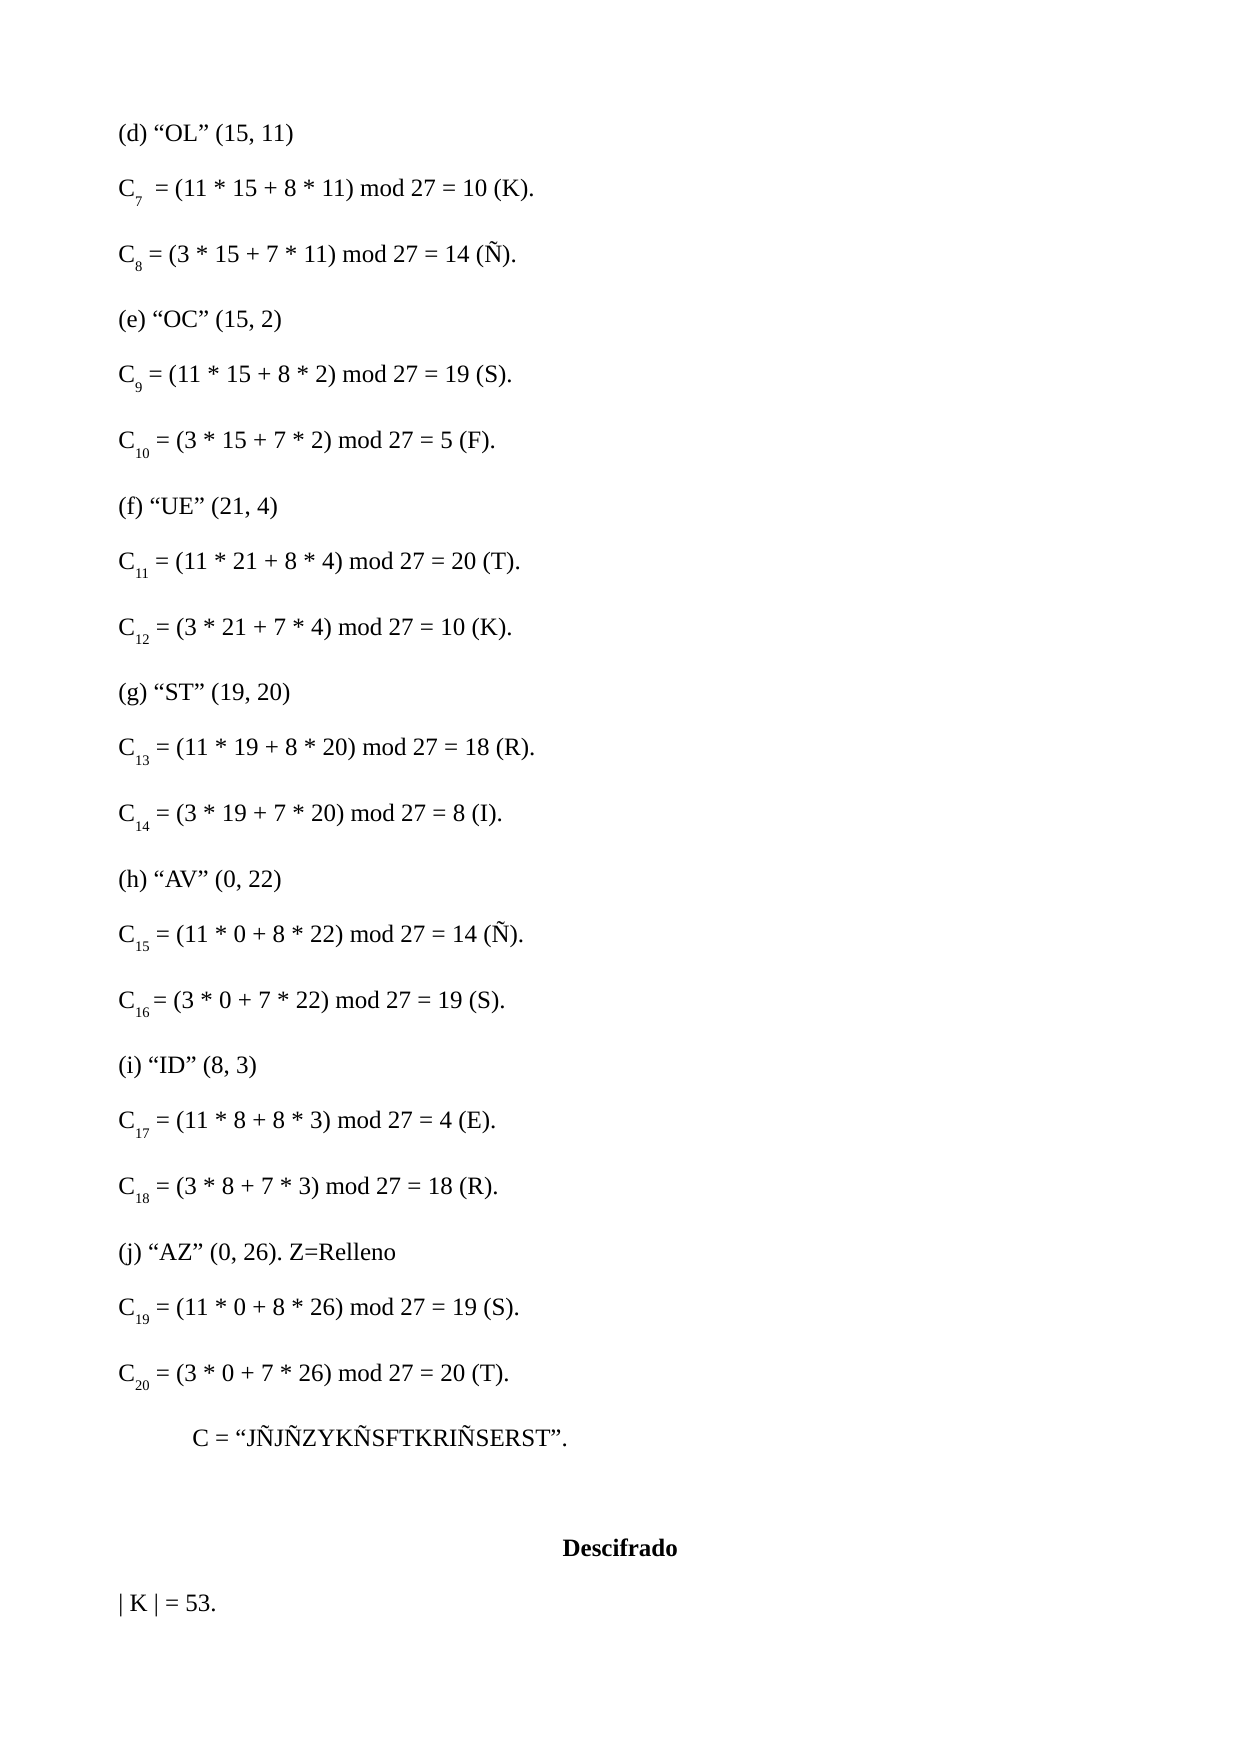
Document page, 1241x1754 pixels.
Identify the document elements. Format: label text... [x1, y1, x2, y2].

text Descifrado [118, 1533, 1122, 1562]
text C13 = (11 * 19 + 8 * 20) mod 27 = 18 (R). [118, 732, 1122, 768]
text C14 = (3 * 19 + 7 * 20) mod 27 = 8 (I). [118, 798, 1122, 834]
text C12 = (3 * 21 + 7 * 4) mod 27 = 10 (K). [118, 612, 1122, 648]
text C9 = (11 * 15 + 8 * 2) mod 27 = 19 (S). [118, 359, 1122, 396]
text (i) “ID” (8, 3) [118, 1050, 1122, 1079]
text C8 = (3 * 15 + 7 * 11) mod 27 = 14 (Ñ). [118, 239, 1122, 275]
text C7 = (11 * 15 + 8 * 11) mod 27 = 10 (K). [118, 173, 1122, 209]
text C10 = (3 * 15 + 7 * 2) mod 27 = 5 (F). [118, 425, 1122, 461]
text C19 = (11 * 0 + 8 * 26) mod 27 = 19 (S). [118, 1292, 1122, 1328]
text C11 = (11 * 21 + 8 * 4) mod 27 = 20 (T). [118, 546, 1122, 582]
text C15 = (11 * 0 + 8 * 22) mod 27 = 14 (Ñ). [118, 919, 1122, 955]
text C16 = (3 * 0 + 7 * 22) mod 27 = 19 (S). [118, 985, 1122, 1021]
text (d) “OL” (15, 11) [118, 118, 1122, 147]
text C20 = (3 * 0 + 7 * 26) mod 27 = 20 (T). [118, 1358, 1122, 1393]
text C17 = (11 * 8 + 8 * 3) mod 27 = 4 (E). [118, 1105, 1122, 1141]
text (g) “ST” (19, 20) [118, 677, 1122, 706]
text | K | = 53. [118, 1588, 1122, 1617]
text (f) “UE” (21, 4) [118, 491, 1122, 520]
text C18 = (3 * 8 + 7 * 3) mod 27 = 18 (R). [118, 1171, 1122, 1207]
text (j) “AZ” (0, 26). Z=Relleno [118, 1237, 1122, 1266]
text C = “JÑJÑZYKÑSFTKRIÑSERST”. [118, 1423, 1122, 1452]
text (e) “OC” (15, 2) [118, 304, 1122, 333]
text (h) “AV” (0, 22) [118, 864, 1122, 893]
